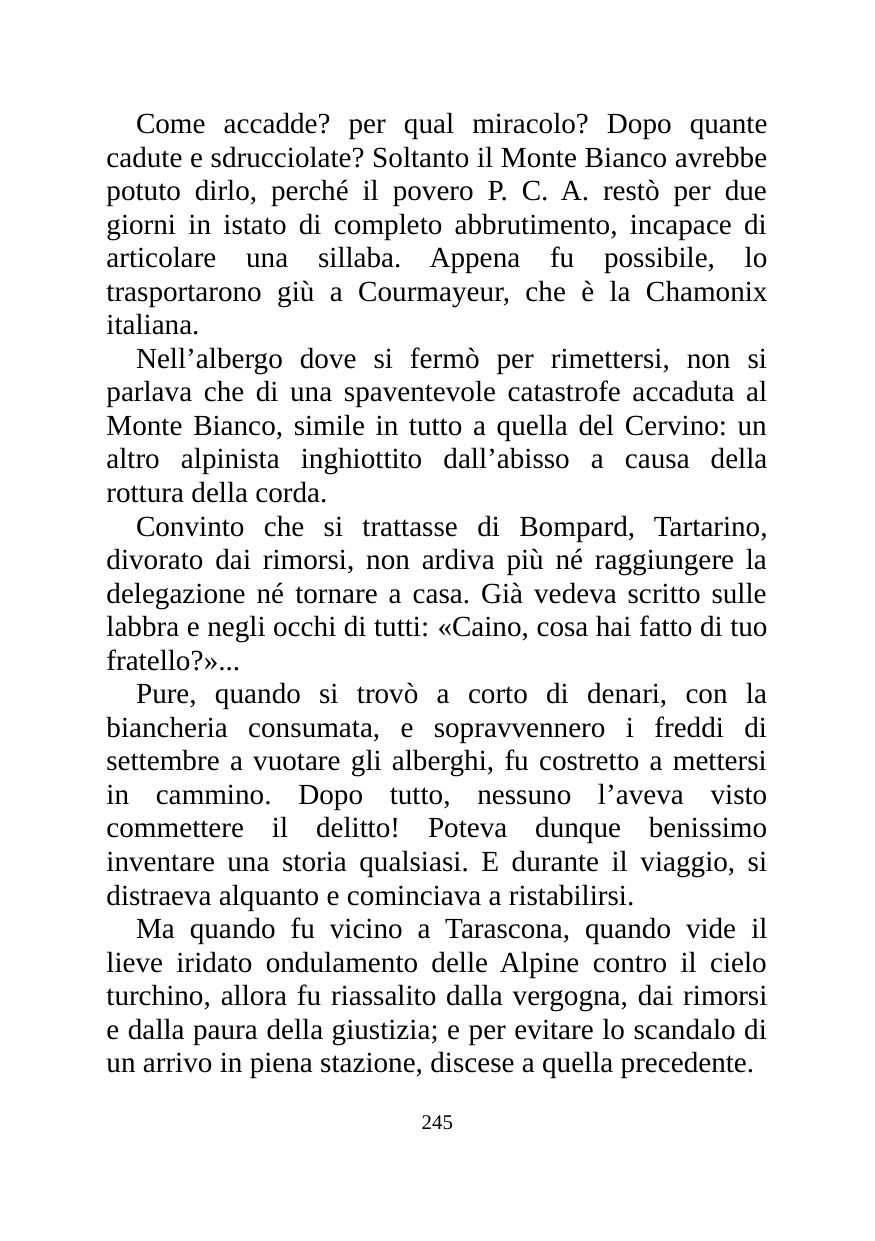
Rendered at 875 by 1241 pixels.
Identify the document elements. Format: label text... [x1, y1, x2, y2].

text Convinto che si trattasse di Bompard, Tartarino, divorato dai rimorsi, non ardiva più né raggiungere la delegazione né tornare a casa. Già vedeva scritto sulle labbra e negli occhi di tutti: «Caino, cosa hai fatto di tuo fratello?»... [106, 509, 768, 676]
text Nell’albergo dove si fermò per rimettersi, non si parlava che di una spaventevole catastrofe accaduta al Monte Bianco, simile in tutto a quella del Cervino: un altro alpinista inghiottito dall’abisso a causa della rottura della corda. [106, 341, 768, 509]
text Pure, quando si trovò a corto di denari, con la biancheria consumata, e sopravvennero i freddi di settembre a vuotare gli alberghi, fu costretto a mettersi in cammino. Dopo tutto, nessuno l’aveva visto commettere il delitto! Poteva dunque benissimo inventare una storia qualsiasi. E durante il viaggio, si distraeva alquanto e cominciava a ristabilirsi. [106, 676, 768, 911]
text Ma quando fu vicino a Tarascona, quando vide il lieve iridato ondulamento delle Alpine contro il cielo turchino, allora fu riassalito dalla vergogna, dai rimorsi e dalla paura della giustizia; e per evitare lo scandalo di un arrivo in piena stazione, discese a quella precedente. [106, 911, 768, 1079]
text Come accadde? per qual miracolo? Dopo quante cadute e sdrucciolate? Soltanto il Monte Bianco avrebbe potuto dirlo, perché il povero P. C. A. restò per due giorni in istato di completo abbrutimento, incapace di articolare una sillaba. Appena fu possibile, lo trasportarono giù a Courmayeur, che è la Chamonix italiana. [106, 106, 768, 341]
